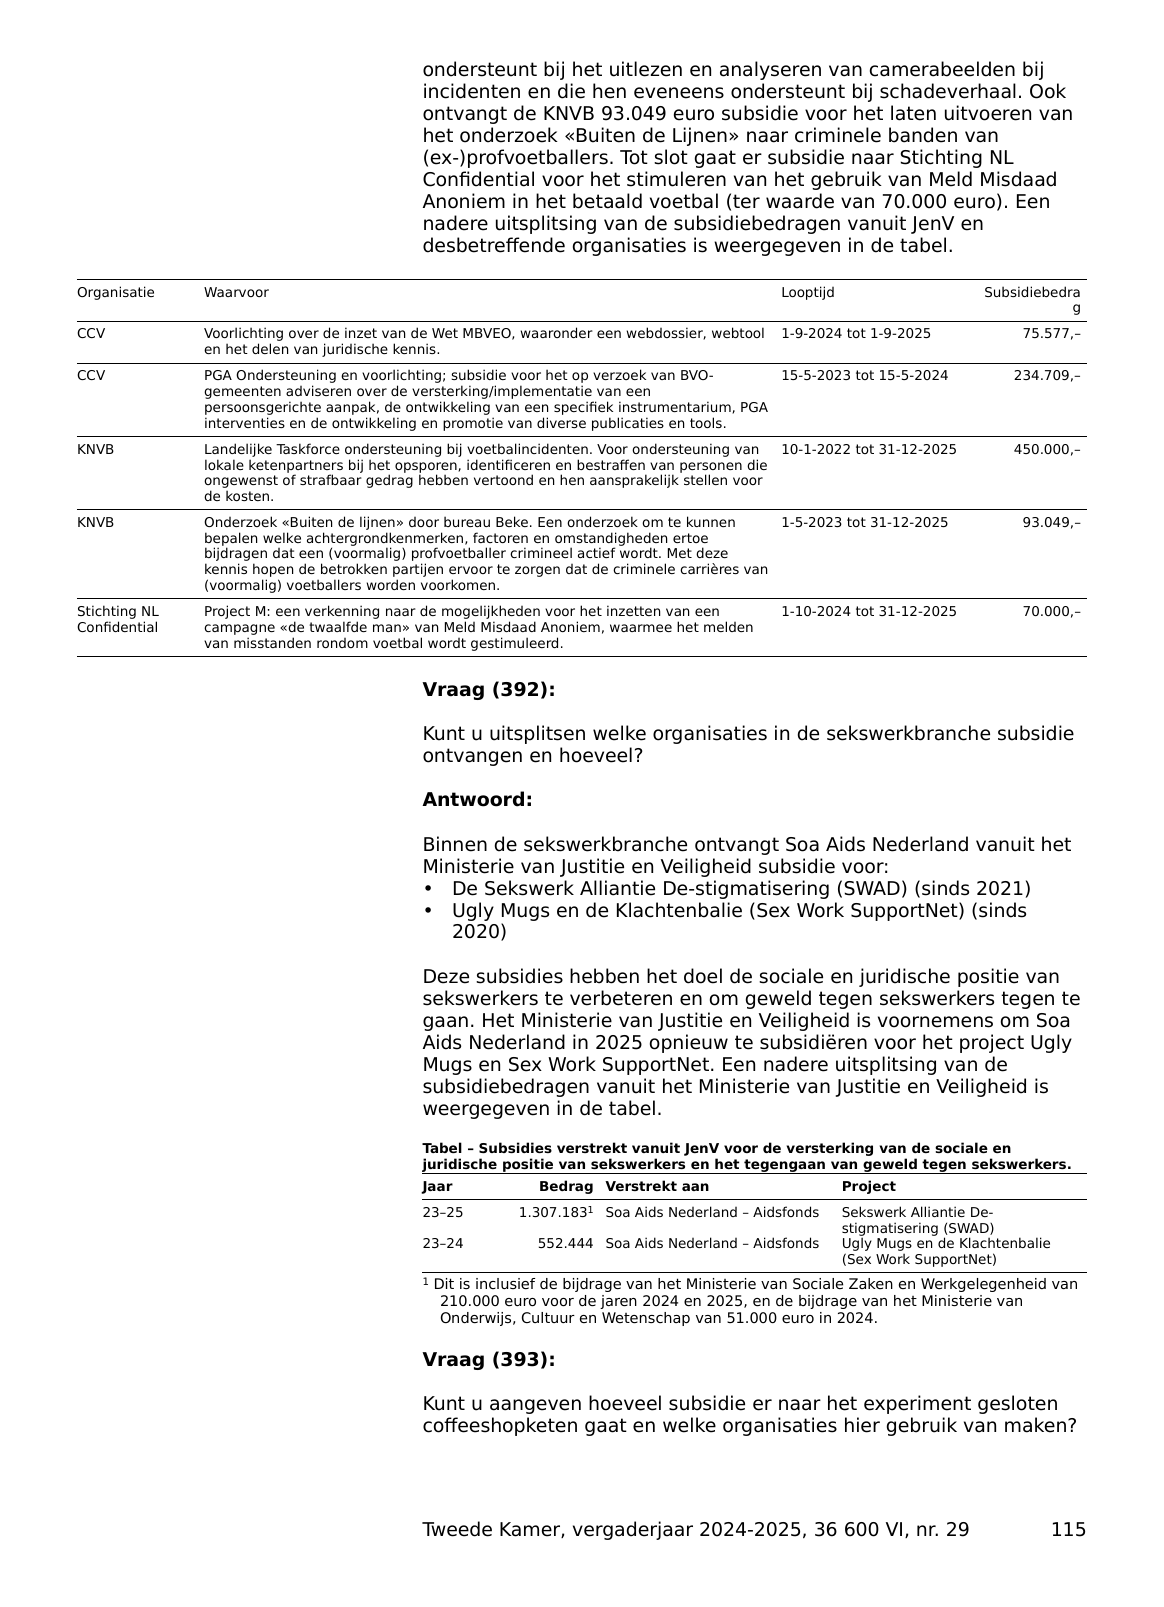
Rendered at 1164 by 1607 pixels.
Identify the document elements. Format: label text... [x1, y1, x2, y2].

table_cell 23–24 [422, 1236, 511, 1272]
text Kunt u uitsplitsen welke organisaties in de sekswerkbranche subsidie ontvangen en hoeveel? [422, 723, 1087, 767]
table_cell 75.577,– [971, 322, 1087, 362]
table_header Waarvoor [198, 280, 775, 321]
table_cell Soa Aids Nederland – Aidsfonds [599, 1236, 836, 1272]
table_cell 93.049,– [971, 510, 1087, 598]
table_cell 10-1-2022 tot 31-12-2025 [775, 437, 971, 509]
table_cell Project M: een verkenning naar de mogelijkheden voor het inzetten van een campagne «de twaalfde man» van Meld Misdaad Anoniem, waarmee het melden van misstanden rondom voetbal wordt gestimuleerd. [198, 599, 775, 656]
text • Ugly Mugs en de Klachtenbalie (Sex Work SupportNet) (sinds 2020) [422, 899, 1087, 943]
text Binnen de sekswerkbranche ontvangt Soa Aids Nederland vanuit het Ministerie van Justitie en Veiligheid subsidie voor: [422, 833, 1087, 877]
table_cell 1-5-2023 tot 31-12-2025 [775, 510, 971, 598]
table_cell Jaar [422, 1174, 511, 1199]
table_cell Bedrag [511, 1174, 599, 1199]
text ondersteunt bij het uitlezen en analyseren van camerabeelden bij incidenten en die hen eveneens ondersteunt bij schadeverhaal. Ook ontvangt de KNVB 93.049 euro subsidie voor het laten uitvoeren van het onderzoek «Buiten de Lijnen» naar criminele banden van (ex-)profvoetballers. Tot slot gaat er subsidie naar Stichting NL Confidential voor het stimuleren van het gebruik van Meld Misdaad Anoniem in het betaald voetbal (ter waarde van 70.000 euro). Een nadere uitsplitsing van de subsidiebedragen vanuit JenV en desbetreffende organisaties is weergegeven in de tabel. [422, 59, 1087, 257]
table_cell 23–25 [422, 1200, 511, 1236]
table_cell Project [836, 1174, 1087, 1199]
table_cell 1.307.1831 [511, 1200, 599, 1236]
table_header Subsidiebedrag [971, 280, 1087, 321]
table_cell 552.444 [511, 1236, 599, 1272]
table_cell Soa Aids Nederland – Aidsfonds [599, 1200, 836, 1236]
table_cell Onderzoek «Buiten de lijnen» door bureau Beke. Een onderzoek om te kunnen bepalen welke achtergrondkenmerken, factoren en omstandigheden ertoe bijdragen dat een (voormalig) profvoetballer crimineel actief wordt. Met deze kennis hopen de betrokken partijen ervoor te zorgen dat de criminele carrières van (voormalig) voetballers worden voorkomen. [198, 510, 775, 598]
table_cell Verstrekt aan [599, 1174, 836, 1199]
table_cell Sekswerk Alliantie De-stigmatisering (SWAD) [836, 1200, 1087, 1236]
text Deze subsidies hebben het doel de sociale en juridische positie van sekswerkers te verbeteren en om geweld tegen sekswerkers tegen te gaan. Het Ministerie van Justitie en Veiligheid is voornemens om Soa Aids Nederland in 2025 opnieuw te subsidiëren voor het project Ugly Mugs en Sex Work SupportNet. Een nadere uitsplitsing van de subsidiebedragen vanuit het Ministerie van Justitie en Veiligheid is weergegeven in de tabel. [422, 966, 1087, 1119]
table_cell Landelijke Taskforce ondersteuning bij voetbalincidenten. Voor ondersteuning van lokale ketenpartners bij het opsporen, identificeren en bestraffen van personen die ongewenst of strafbaar gedrag hebben vertoond en hen aansprakelijk stellen voor de kosten. [198, 437, 775, 509]
text Kunt u aangeven hoeveel subsidie er naar het experiment gesloten coffeeshopketen gaat en welke organisaties hier gebruik van maken? [422, 1393, 1087, 1437]
subtitle Vraag (393): [422, 1349, 1087, 1371]
table_cell PGA Ondersteuning en voorlichting; subsidie voor het op verzoek van BVO-gemeenten adviseren over de versterking/implementatie van een persoonsgerichte aanpak, de ontwikkeling van een specifiek instrumentarium, PGA interventies en de ontwikkeling en promotie van diverse publicaties en tools. [198, 364, 775, 436]
table_header Tabel – Subsidies verstrekt vanuit JenV voor de versterking van de sociale en juridische positie van sekswerkers en het tegengaan van geweld tegen sekswerkers. [422, 1141, 1087, 1173]
subtitle Antwoord: [422, 789, 1087, 811]
table_header Organisatie [77, 280, 198, 321]
table_cell Stichting NL Confidential [77, 599, 198, 656]
table_cell KNVB [77, 437, 198, 509]
text • De Sekswerk Alliantie De-stigmatisering (SWAD) (sinds 2021) [422, 877, 1087, 899]
subtitle Vraag (392): [422, 679, 1087, 701]
table_cell Voorlichting over de inzet van de Wet MBVEO, waaronder een webdossier, webtool en het delen van juridische kennis. [198, 322, 775, 362]
table_cell Ugly Mugs en de Klachtenbalie (Sex Work SupportNet) [836, 1236, 1087, 1272]
table_cell 1-10-2024 tot 31-12-2025 [775, 599, 971, 656]
table_cell 70.000,– [971, 599, 1087, 656]
table_cell 15-5-2023 tot 15-5-2024 [775, 364, 971, 436]
table_cell 1-9-2024 tot 1-9-2025 [775, 322, 971, 362]
table_cell 234.709,– [971, 364, 1087, 436]
table_cell KNVB [77, 510, 198, 598]
table_cell 1 Dit is inclusief de bijdrage van het Ministerie van Sociale Zaken en Werkgelegenheid van 210.000 euro voor de jaren 2024 en 2025, en de bijdrage van het Ministerie van Onderwijs, Cultuur en Wetenschap van 51.000 euro in 2024. [422, 1273, 1087, 1327]
table_cell 450.000,– [971, 437, 1087, 509]
table_cell CCV [77, 322, 198, 362]
table_cell CCV [77, 364, 198, 436]
table_header Looptijd [775, 280, 971, 321]
